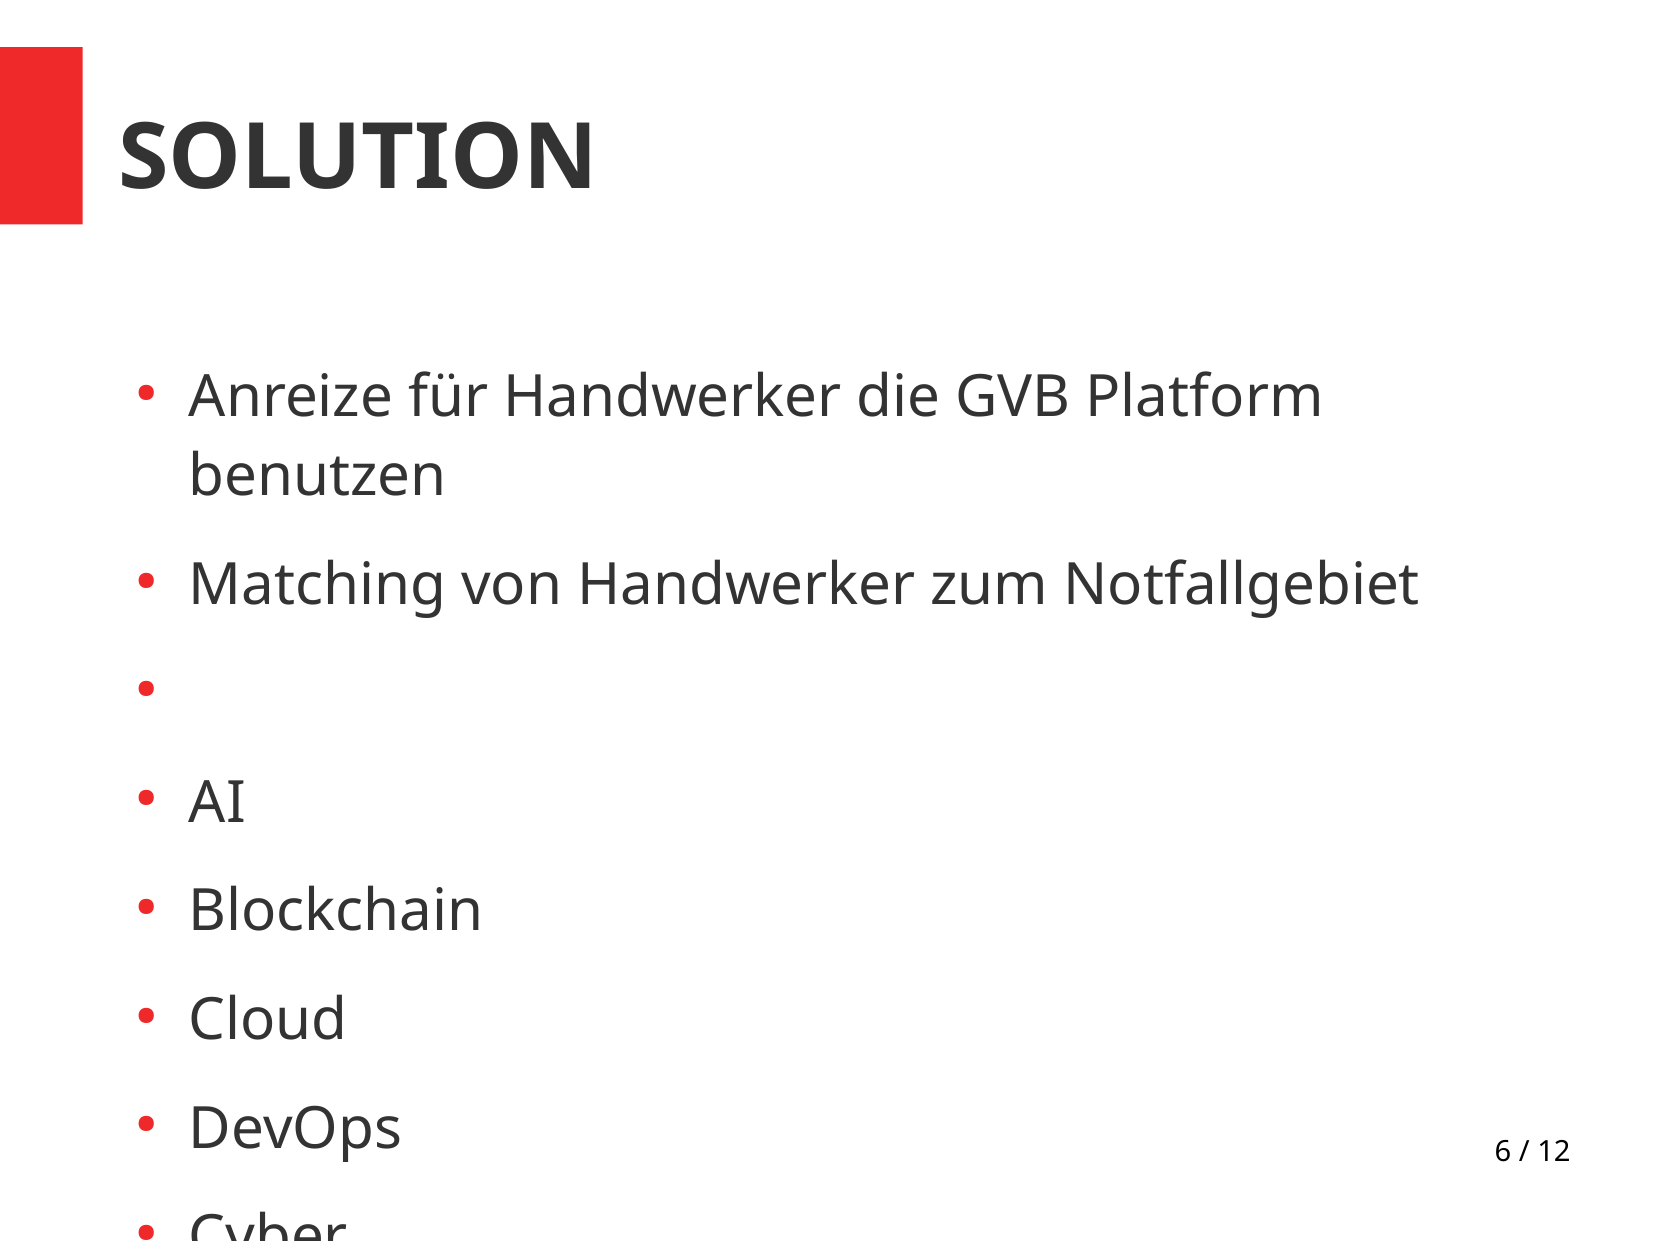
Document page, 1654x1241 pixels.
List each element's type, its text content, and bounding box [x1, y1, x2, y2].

title SOLUTION [118, 49, 1571, 257]
list Anreize für Handwerker die GVB Platform benutzen Matching von Handwerker zum Notfallgebiet AI Blockchain Cloud DevOps Cyber [118, 354, 1536, 1074]
